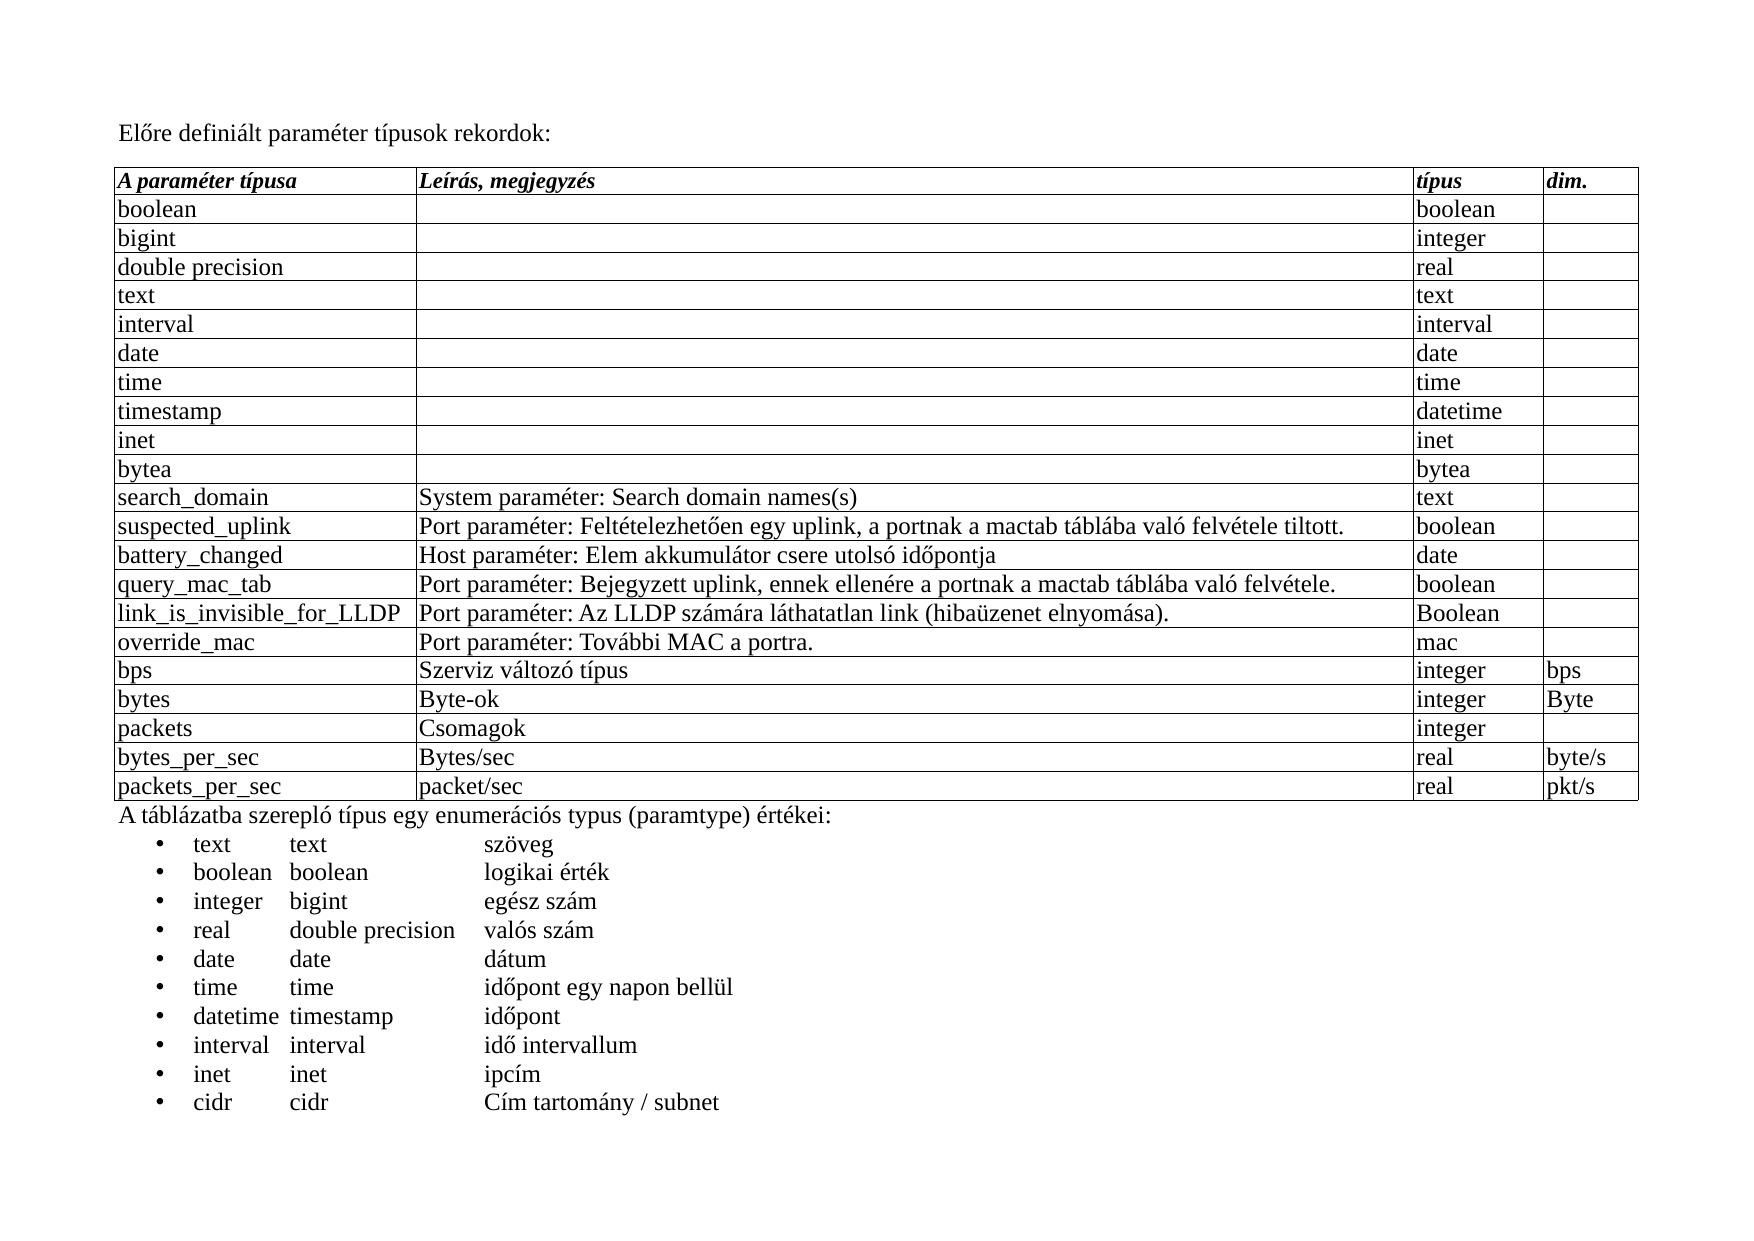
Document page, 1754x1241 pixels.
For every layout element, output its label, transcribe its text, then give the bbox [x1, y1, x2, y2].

table_cell real [1414, 772, 1543, 800]
table_cell date [1414, 339, 1543, 367]
table_cell [417, 426, 1413, 453]
table_cell Port paraméter: További MAC a portra. [417, 628, 1413, 656]
table_cell [1544, 224, 1638, 252]
table_cell Port paraméter: Feltételezhetően egy uplink, a portnak a mactab táblába való felvétele tiltott. [417, 512, 1413, 540]
table_cell timestamp [115, 397, 416, 425]
table_cell bps [1544, 657, 1638, 684]
table_cell [1544, 310, 1638, 338]
table_cell packets [115, 714, 416, 742]
table_cell bytes [115, 685, 416, 713]
table_cell bytea [115, 455, 416, 482]
table_cell [1544, 195, 1638, 223]
list boolean boolean logikai érték [156, 857, 1636, 886]
table_cell Port paraméter: Az LLDP számára láthatatlan link (hibaüzenet elnyomása). [417, 599, 1413, 627]
list time time időpont egy napon bellül [156, 972, 1636, 1001]
table_cell [1544, 455, 1638, 482]
table_cell [1544, 570, 1638, 598]
table_cell [1544, 512, 1638, 540]
table_cell bps [115, 657, 416, 684]
table_cell [417, 253, 1413, 280]
list interval interval idő intervallum [156, 1030, 1636, 1059]
table_cell suspected_uplink [115, 512, 416, 540]
table_cell [1544, 628, 1638, 656]
table_cell Host paraméter: Elem akkumulátor csere utolsó időpontja [417, 541, 1413, 569]
table_cell link_is_invisible_for_LLDP [115, 599, 416, 627]
table_cell real [1414, 253, 1543, 280]
text Előre definiált paraméter típusok rekordok: [118, 118, 1636, 147]
table_header dim. [1544, 168, 1638, 194]
table_cell real [1414, 743, 1543, 771]
table_cell query_mac_tab [115, 570, 416, 598]
table_cell integer [1414, 685, 1543, 713]
table_cell inet [1414, 426, 1543, 453]
table_cell boolean [1414, 512, 1543, 540]
table_cell search_domain [115, 484, 416, 511]
table_cell time [115, 368, 416, 396]
table_cell pkt/s [1544, 772, 1638, 800]
list datetime timestamp időpont [156, 1001, 1636, 1030]
list text text szöveg [156, 829, 1636, 857]
table_cell [1544, 339, 1638, 367]
table_cell [417, 368, 1413, 396]
table_cell text [1414, 281, 1543, 309]
table_header A paraméter típusa [115, 168, 416, 194]
table_cell packet/sec [417, 772, 1413, 800]
table_cell [1544, 426, 1638, 453]
table_cell Port paraméter: Bejegyzett uplink, ennek ellenére a portnak a mactab táblába való felvétele. [417, 570, 1413, 598]
table_cell boolean [115, 195, 416, 223]
list inet inet ipcím [156, 1059, 1636, 1087]
table_cell [1544, 397, 1638, 425]
table_cell inet [115, 426, 416, 453]
table_cell [1544, 253, 1638, 280]
table_cell [417, 224, 1413, 252]
table_cell [1544, 281, 1638, 309]
table_cell bytea [1414, 455, 1543, 482]
table_cell override_mac [115, 628, 416, 656]
table_cell mac [1414, 628, 1543, 656]
table_cell [417, 310, 1413, 338]
table_cell Byte-ok [417, 685, 1413, 713]
table_cell [1544, 541, 1638, 569]
table_cell text [1414, 484, 1543, 511]
table_cell [1544, 599, 1638, 627]
table_cell integer [1414, 657, 1543, 684]
table_cell [417, 195, 1413, 223]
table_cell [1544, 368, 1638, 396]
table_cell interval [1414, 310, 1543, 338]
table_cell Boolean [1414, 599, 1543, 627]
text A táblázatba szerepló típus egy enumerációs typus (paramtype) értékei: [118, 801, 1636, 829]
table_cell [1544, 484, 1638, 511]
table_cell Byte [1544, 685, 1638, 713]
table_cell [417, 397, 1413, 425]
table_cell time [1414, 368, 1543, 396]
list real double precision valós szám [156, 915, 1636, 944]
table_header Leírás, megjegyzés [417, 168, 1413, 194]
table_cell double precision [115, 253, 416, 280]
table_cell integer [1414, 714, 1543, 742]
table_cell integer [1414, 224, 1543, 252]
list cidr cidr Cím tartomány / subnet [156, 1087, 1636, 1116]
table_cell bigint [115, 224, 416, 252]
table_cell [417, 455, 1413, 482]
table_cell packets_per_sec [115, 772, 416, 800]
table_cell battery_changed [115, 541, 416, 569]
table_cell interval [115, 310, 416, 338]
table_cell System paraméter: Search domain names(s) [417, 484, 1413, 511]
table_cell [417, 339, 1413, 367]
table_cell Bytes/sec [417, 743, 1413, 771]
table_cell boolean [1414, 195, 1543, 223]
table_cell Csomagok [417, 714, 1413, 742]
table_cell date [115, 339, 416, 367]
list date date dátum [156, 944, 1636, 972]
table_cell boolean [1414, 570, 1543, 598]
table_cell Szerviz változó típus [417, 657, 1413, 684]
table_cell byte/s [1544, 743, 1638, 771]
table_cell [1544, 714, 1638, 742]
table_cell datetime [1414, 397, 1543, 425]
list integer bigint egész szám [156, 886, 1636, 915]
table_cell date [1414, 541, 1543, 569]
table_cell text [115, 281, 416, 309]
table_cell bytes_per_sec [115, 743, 416, 771]
table_cell [417, 281, 1413, 309]
table_header típus [1414, 168, 1543, 194]
